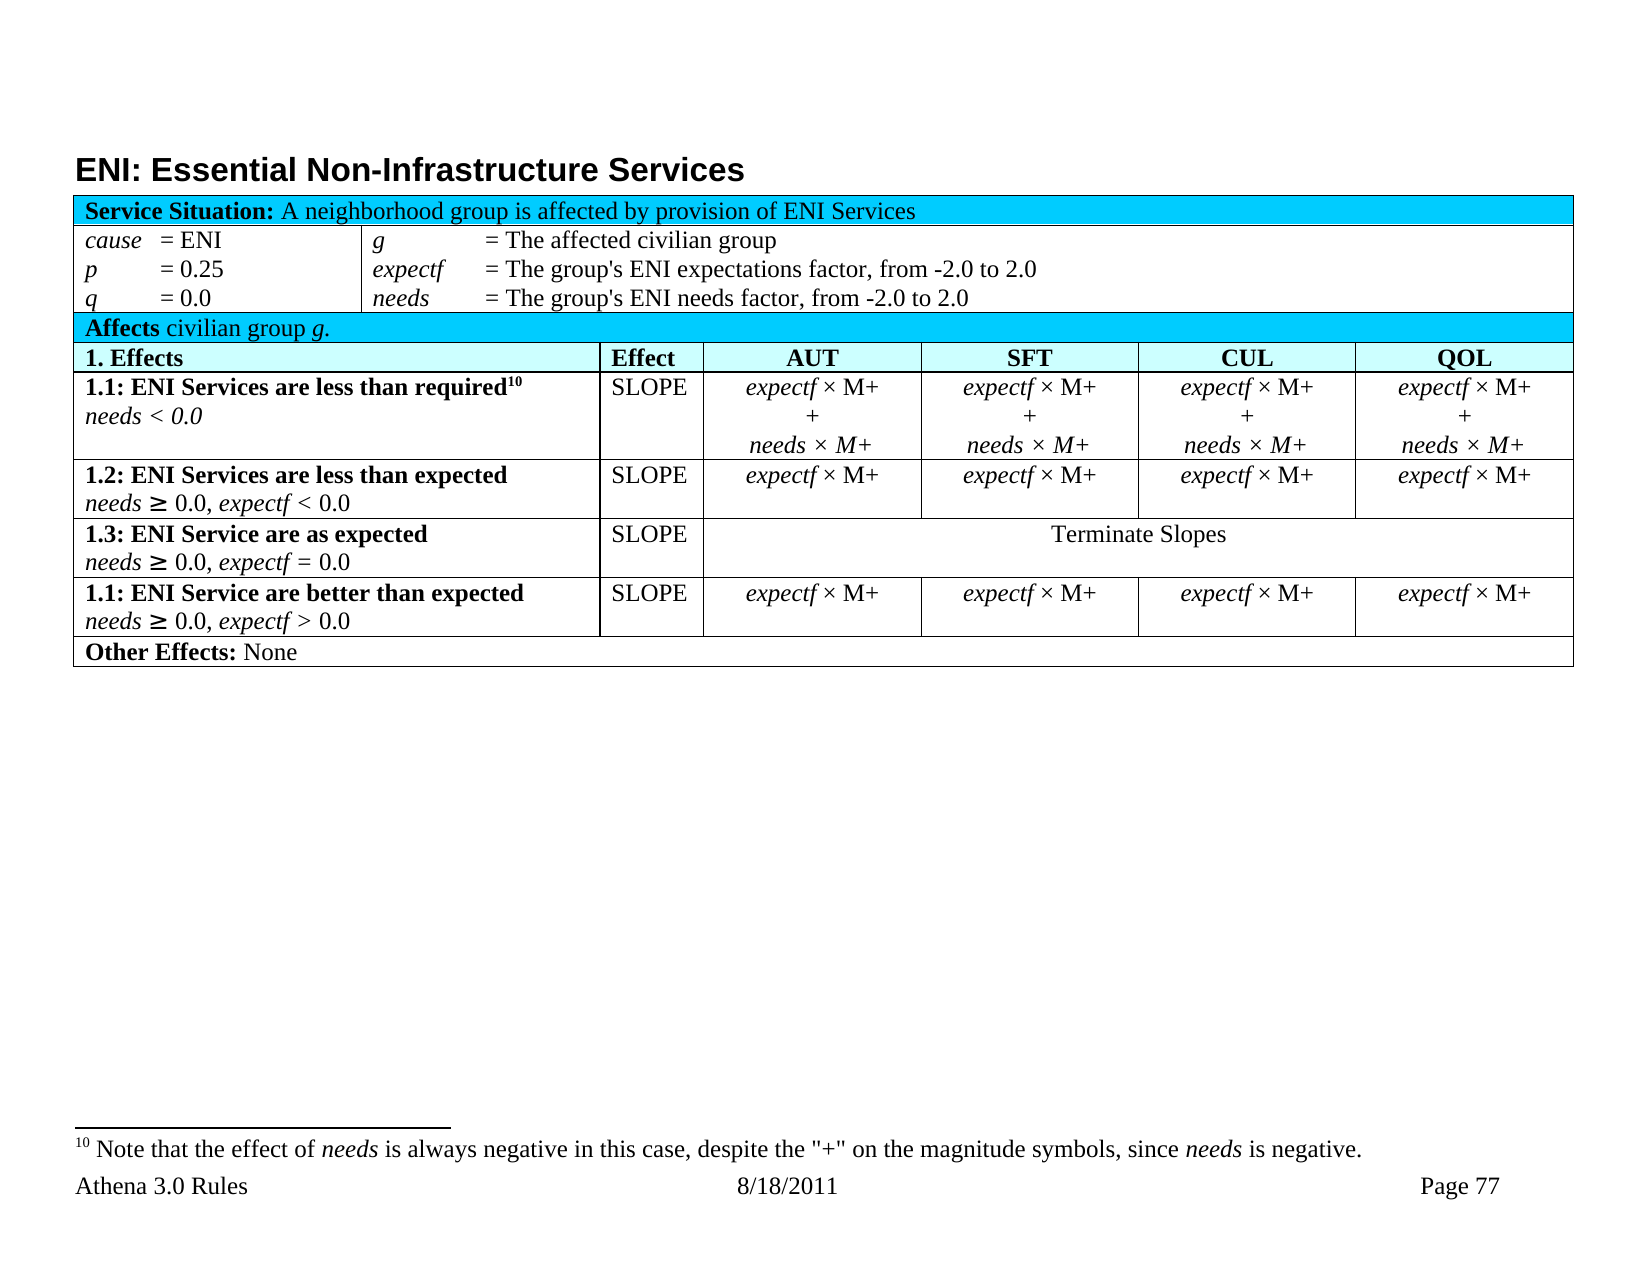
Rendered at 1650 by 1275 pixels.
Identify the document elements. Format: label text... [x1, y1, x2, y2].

table_cell 1. Effects [74, 343, 599, 371]
table_cell expectf × M+ [1139, 460, 1355, 518]
table_cell expectf × M+ [1356, 578, 1573, 636]
table_cell g = The affected civilian group expectf = The group's ENI expectations factor, from -2.0 to 2.0 needs = The group's ENI needs factor, from -2.0 to 2.0 [362, 226, 1573, 312]
table_cell SLOPE [601, 519, 703, 577]
text ENI: Essential Non-Infrastructure Services [75, 150, 1575, 188]
table_cell expectf × M+ [922, 578, 1138, 636]
table_cell 1.2: ENI Services are less than expected needs ≥ 0.0, expectf < 0.0 [74, 460, 599, 518]
table_cell Terminate Slopes [704, 519, 1573, 577]
table_cell AUT [704, 343, 921, 371]
table_cell 1.1: ENI Service are better than expected needs ≥ 0.0, expectf > 0.0 [74, 578, 599, 636]
table_cell 1.1: ENI Services are less than required needs < 0.0 [74, 373, 599, 459]
table_cell cause = ENI p = 0.25 q = 0.0 [74, 226, 361, 312]
table_cell Effect [601, 343, 703, 371]
table_cell QOL [1356, 343, 1573, 371]
table_cell expectf × M+ + needs × M+ [1139, 373, 1355, 459]
table_cell SLOPE [601, 373, 703, 459]
table_cell SLOPE [601, 460, 703, 518]
table_cell expectf × M+ [1139, 578, 1355, 636]
table_cell SFT [922, 343, 1138, 371]
table_cell expectf × M+ [922, 460, 1138, 518]
table_cell expectf × M+ + needs × M+ [1356, 373, 1573, 459]
table_cell expectf × M+ [704, 578, 921, 636]
table_cell expectf × M+ + needs × M+ [704, 373, 921, 459]
table_cell SLOPE [601, 578, 703, 636]
table_cell 1.3: ENI Service are as expected needs ≥ 0.0, expectf = 0.0 [74, 519, 599, 577]
table_cell expectf × M+ + needs × M+ [922, 373, 1138, 459]
table_cell Other Effects: None [74, 637, 1573, 666]
table_cell CUL [1139, 343, 1355, 371]
table_header Service Situation: A neighborhood group is affected by provision of ENI Services [74, 196, 1573, 224]
table_cell expectf × M+ [704, 460, 921, 518]
table_cell expectf × M+ [1356, 460, 1573, 518]
table_cell Affects civilian group g. [74, 313, 1573, 342]
